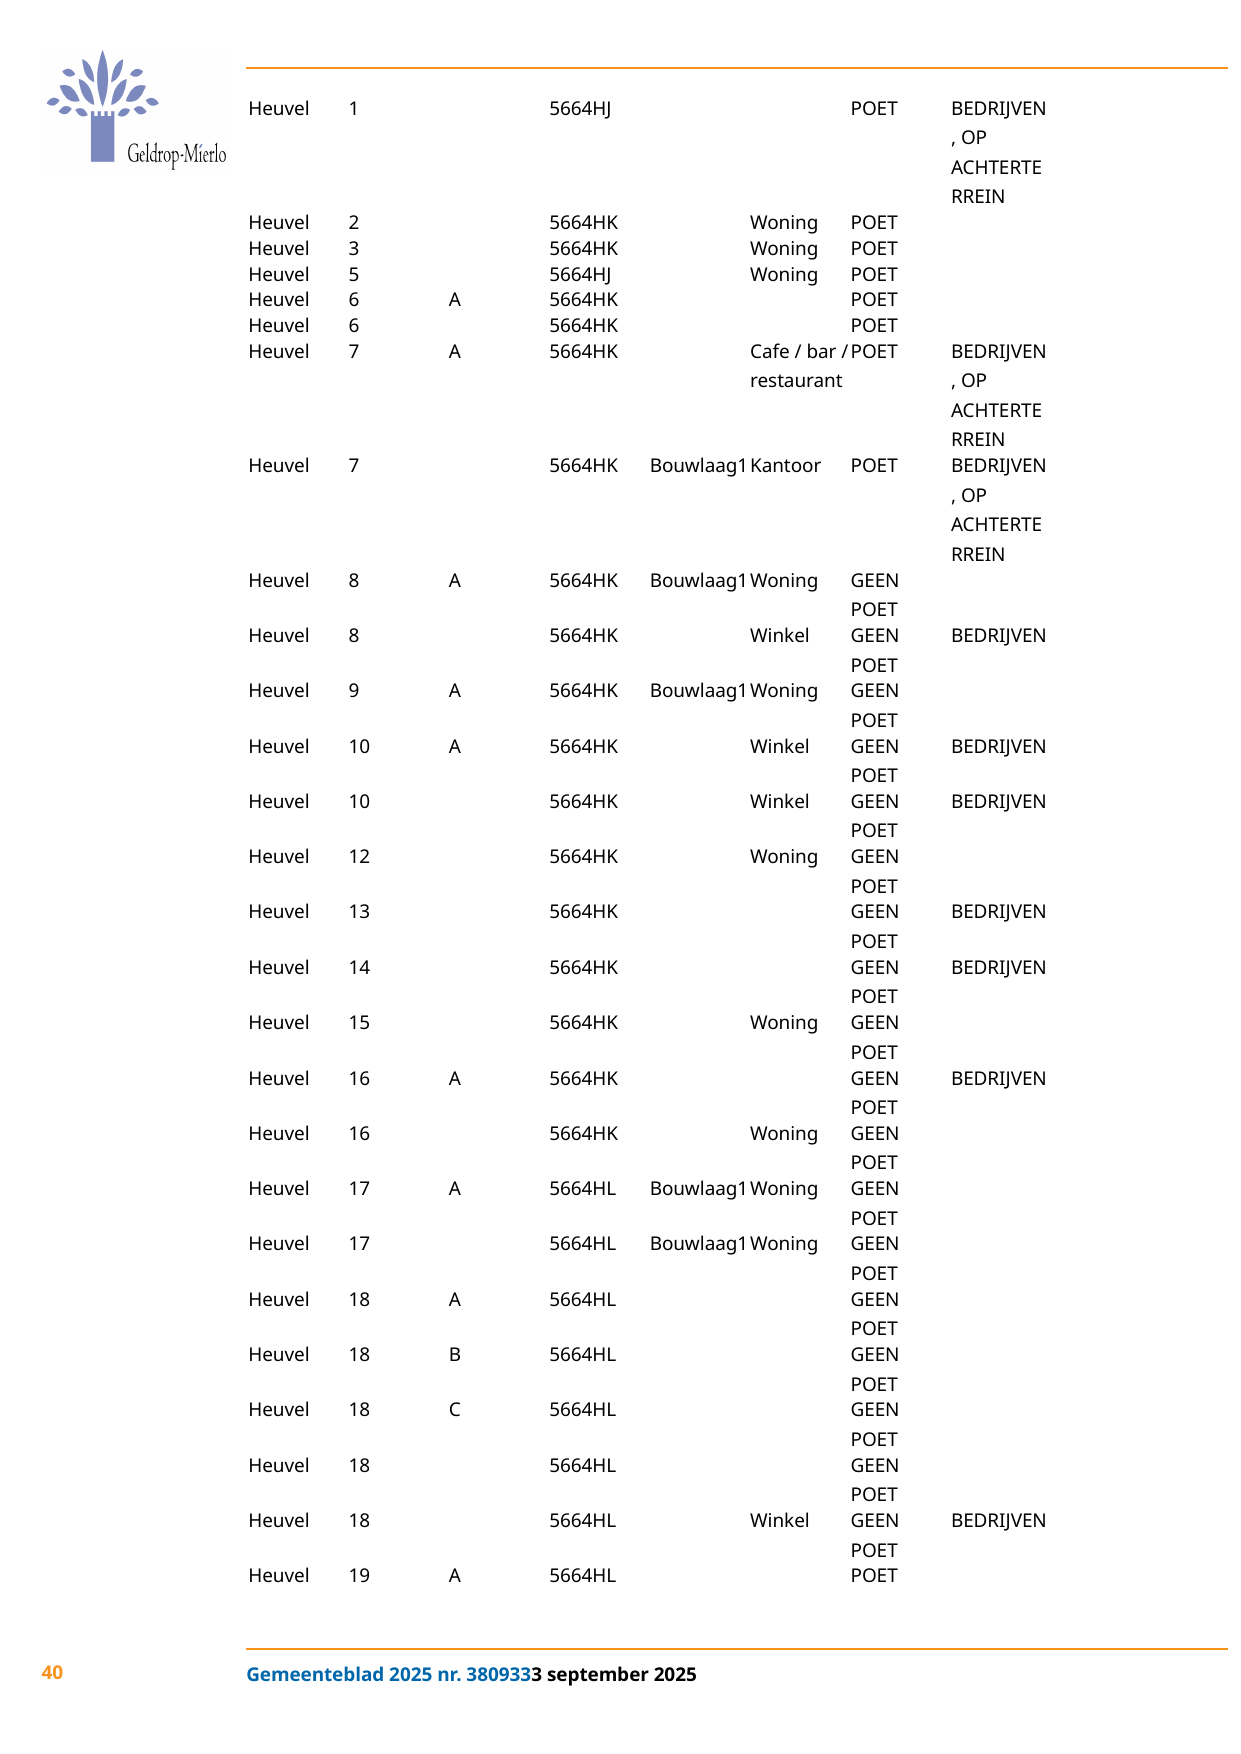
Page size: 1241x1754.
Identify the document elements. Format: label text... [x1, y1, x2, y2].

table_cell Winkel [750, 622, 850, 677]
table_cell Bouwlaag1 [650, 1231, 750, 1286]
table_cell Heuvel [248, 567, 348, 622]
table_cell [650, 338, 750, 452]
table_cell [650, 1009, 750, 1065]
table_cell 5664HK [549, 622, 649, 677]
table_cell Heuvel [248, 312, 348, 338]
table_cell 5664HK [549, 286, 649, 312]
table_cell 18 [348, 1397, 449, 1452]
table_cell 17 [348, 1231, 449, 1286]
table_cell GEEN POET [850, 567, 951, 622]
table_cell Heuvel [248, 1563, 348, 1588]
table_cell [650, 1452, 750, 1507]
table_cell Heuvel [248, 733, 348, 788]
table_cell Heuvel [248, 286, 348, 312]
table_cell BEDRIJVEN [951, 1507, 1051, 1562]
table_cell 5664HK [549, 899, 649, 954]
table_cell B [449, 1341, 549, 1397]
table_cell Kantoor [750, 453, 850, 567]
table_cell 5664HJ [549, 261, 649, 286]
table_cell 13 [348, 899, 449, 954]
table_cell [650, 844, 750, 899]
table_cell [750, 312, 850, 338]
table_cell GEEN POET [850, 1286, 951, 1341]
table_cell Woning [750, 1009, 850, 1065]
table_cell [650, 954, 750, 1009]
table_cell [951, 286, 1051, 312]
table_cell [650, 1286, 750, 1341]
table_cell 5664HL [549, 1231, 649, 1286]
table_cell [449, 235, 549, 261]
table_cell 8 [348, 622, 449, 677]
table_cell [750, 1397, 850, 1452]
table_cell [650, 622, 750, 677]
table_cell BEDRIJVEN, OP ACHTERTERREIN [951, 338, 1051, 452]
table_cell 5664HK [549, 567, 649, 622]
table_cell 5664HK [549, 209, 649, 235]
table_cell BEDRIJVEN [951, 899, 1051, 954]
table_cell [449, 1009, 549, 1065]
table_cell 18 [348, 1341, 449, 1397]
table_cell 5664HL [549, 1286, 649, 1341]
table_cell [449, 622, 549, 677]
table_cell Heuvel [248, 1341, 348, 1397]
table_cell [650, 1507, 750, 1562]
table_cell 18 [348, 1452, 449, 1507]
table_cell [951, 1175, 1051, 1231]
table_cell [650, 1120, 750, 1175]
table_cell GEEN POET [850, 733, 951, 788]
table_cell 9 [348, 678, 449, 733]
table_cell POET [850, 338, 951, 452]
table_cell Heuvel [248, 1452, 348, 1507]
table_cell BEDRIJVEN [951, 1065, 1051, 1120]
table_cell 16 [348, 1065, 449, 1120]
table_cell Heuvel [248, 678, 348, 733]
table_cell [951, 567, 1051, 622]
table_cell Woning [750, 261, 850, 286]
table_cell [951, 678, 1051, 733]
table_cell 6 [348, 312, 449, 338]
table_cell [750, 1341, 850, 1397]
table_cell 5664HK [549, 1065, 649, 1120]
table_cell GEEN POET [850, 1065, 951, 1120]
table_cell [750, 1065, 850, 1120]
table_cell 5664HK [549, 453, 649, 567]
table_cell [650, 733, 750, 788]
table_cell 5664HK [549, 788, 649, 843]
table_cell BEDRIJVEN [951, 622, 1051, 677]
table_cell Heuvel [248, 1397, 348, 1452]
table_cell Heuvel [248, 1009, 348, 1065]
table_cell 18 [348, 1286, 449, 1341]
table_cell Heuvel [248, 1507, 348, 1562]
table_cell [650, 1563, 750, 1588]
table_cell GEEN POET [850, 622, 951, 677]
table_cell [449, 453, 549, 567]
table_cell [951, 209, 1051, 235]
table_cell [449, 1507, 549, 1562]
table_cell Heuvel [248, 209, 348, 235]
table_cell Bouwlaag1 [650, 1175, 750, 1231]
table_cell 5664HK [549, 338, 649, 452]
table_cell A [449, 678, 549, 733]
table_cell 16 [348, 1120, 449, 1175]
table_cell [449, 95, 549, 209]
table_cell 14 [348, 954, 449, 1009]
table_cell Heuvel [248, 338, 348, 452]
table_cell GEEN POET [850, 1120, 951, 1175]
table_cell POET [850, 235, 951, 261]
table_cell Winkel [750, 1507, 850, 1562]
table_cell Heuvel [248, 1286, 348, 1341]
table_cell [951, 844, 1051, 899]
table_cell GEEN POET [850, 844, 951, 899]
table_cell 5664HK [549, 312, 649, 338]
table_cell Heuvel [248, 788, 348, 843]
table_cell Winkel [750, 788, 850, 843]
table_cell Bouwlaag1 [650, 678, 750, 733]
table_cell [951, 1452, 1051, 1507]
table_cell GEEN POET [850, 1397, 951, 1452]
table_cell GEEN POET [850, 1009, 951, 1065]
table_cell [951, 261, 1051, 286]
table_cell POET [850, 261, 951, 286]
table_cell [951, 235, 1051, 261]
table_cell Heuvel [248, 235, 348, 261]
table_cell Heuvel [248, 453, 348, 567]
table_cell Heuvel [248, 95, 348, 209]
table_cell GEEN POET [850, 1341, 951, 1397]
table_cell [750, 899, 850, 954]
table_cell 1 [348, 95, 449, 209]
table_cell [750, 95, 850, 209]
table_cell GEEN POET [850, 1231, 951, 1286]
table_cell 5664HL [549, 1397, 649, 1452]
table_cell 5664HL [549, 1507, 649, 1562]
table_cell 5664HK [549, 235, 649, 261]
table_cell Woning [750, 567, 850, 622]
table_cell [951, 1397, 1051, 1452]
table_cell 7 [348, 453, 449, 567]
table_cell Woning [750, 1175, 850, 1231]
table_cell Woning [750, 1120, 850, 1175]
table_cell Woning [750, 678, 850, 733]
table_cell [750, 286, 850, 312]
table_cell POET [850, 209, 951, 235]
picture [41, 47, 231, 172]
table_cell [449, 209, 549, 235]
table_cell [449, 312, 549, 338]
table_cell [951, 312, 1051, 338]
table_cell [951, 1231, 1051, 1286]
table_cell GEEN POET [850, 678, 951, 733]
table_cell GEEN POET [850, 1452, 951, 1507]
table_cell 19 [348, 1563, 449, 1588]
table_cell A [449, 733, 549, 788]
table_cell Bouwlaag1 [650, 567, 750, 622]
table_cell 6 [348, 286, 449, 312]
table_cell GEEN POET [850, 1175, 951, 1231]
table_cell Heuvel [248, 622, 348, 677]
table_cell [449, 1231, 549, 1286]
table_cell [449, 1452, 549, 1507]
table_cell [650, 235, 750, 261]
table_cell Heuvel [248, 1120, 348, 1175]
table_cell [650, 1397, 750, 1452]
table_cell BEDRIJVEN, OP ACHTERTERREIN [951, 453, 1051, 567]
table_cell Woning [750, 209, 850, 235]
table_cell [951, 1120, 1051, 1175]
table_cell Heuvel [248, 1175, 348, 1231]
table_cell 3 [348, 235, 449, 261]
table_cell [650, 788, 750, 843]
table_cell Heuvel [248, 1231, 348, 1286]
table_cell Heuvel [248, 899, 348, 954]
table_cell Heuvel [248, 1065, 348, 1120]
table_cell 5664HL [549, 1341, 649, 1397]
table_cell 5664HJ [549, 95, 649, 209]
table_cell 10 [348, 733, 449, 788]
table_cell BEDRIJVEN [951, 788, 1051, 843]
table_cell 2 [348, 209, 449, 235]
table_cell A [449, 286, 549, 312]
table_cell Winkel [750, 733, 850, 788]
table_cell 7 [348, 338, 449, 452]
table_cell 18 [348, 1507, 449, 1562]
table_cell Heuvel [248, 954, 348, 1009]
table_cell [750, 1452, 850, 1507]
table_cell A [449, 338, 549, 452]
table_cell Heuvel [248, 261, 348, 286]
table_cell [951, 1563, 1051, 1588]
table_cell 5664HK [549, 1009, 649, 1065]
table_cell [449, 261, 549, 286]
table_cell 8 [348, 567, 449, 622]
table_cell [951, 1009, 1051, 1065]
table_cell [449, 954, 549, 1009]
table_cell Woning [750, 844, 850, 899]
table_cell C [449, 1397, 549, 1452]
table_cell A [449, 1563, 549, 1588]
table_cell [951, 1341, 1051, 1397]
table_cell POET [850, 312, 951, 338]
table_cell Cafe / bar / restaurant [750, 338, 850, 452]
table_cell [449, 1120, 549, 1175]
table_cell A [449, 1065, 549, 1120]
table_cell 5664HK [549, 733, 649, 788]
table_cell [750, 954, 850, 1009]
table_cell [650, 899, 750, 954]
table_cell Woning [750, 235, 850, 261]
table_cell POET [850, 453, 951, 567]
table_cell GEEN POET [850, 1507, 951, 1562]
table_cell 5664HL [549, 1175, 649, 1231]
table_cell 5664HK [549, 844, 649, 899]
table_cell GEEN POET [850, 899, 951, 954]
table_cell [449, 899, 549, 954]
table_cell GEEN POET [850, 954, 951, 1009]
table_cell [650, 95, 750, 209]
table_cell Heuvel [248, 844, 348, 899]
table_cell [449, 788, 549, 843]
table_cell A [449, 567, 549, 622]
table_cell [650, 1065, 750, 1120]
table_cell 5664HK [549, 1120, 649, 1175]
table_cell 5 [348, 261, 449, 286]
table_cell 5664HL [549, 1563, 649, 1588]
table_cell [650, 209, 750, 235]
table_cell [650, 261, 750, 286]
table_cell [650, 312, 750, 338]
table_cell 5664HL [549, 1452, 649, 1507]
table_cell BEDRIJVEN [951, 733, 1051, 788]
table_cell POET [850, 1563, 951, 1588]
table_cell [650, 286, 750, 312]
table_cell BEDRIJVEN, OP ACHTERTERREIN [951, 95, 1051, 209]
table_cell 12 [348, 844, 449, 899]
table_cell Woning [750, 1231, 850, 1286]
table_cell [750, 1286, 850, 1341]
table_cell 15 [348, 1009, 449, 1065]
table_cell A [449, 1286, 549, 1341]
table_cell 5664HK [549, 678, 649, 733]
table_cell A [449, 1175, 549, 1231]
table_cell [449, 844, 549, 899]
table_cell BEDRIJVEN [951, 954, 1051, 1009]
table_cell [951, 1286, 1051, 1341]
table_cell POET [850, 286, 951, 312]
table_cell 10 [348, 788, 449, 843]
table_cell GEEN POET [850, 788, 951, 843]
table_cell [750, 1563, 850, 1588]
table_cell [650, 1341, 750, 1397]
table_cell 5664HK [549, 954, 649, 1009]
table_cell Bouwlaag1 [650, 453, 750, 567]
table_cell 17 [348, 1175, 449, 1231]
table_cell POET [850, 95, 951, 209]
